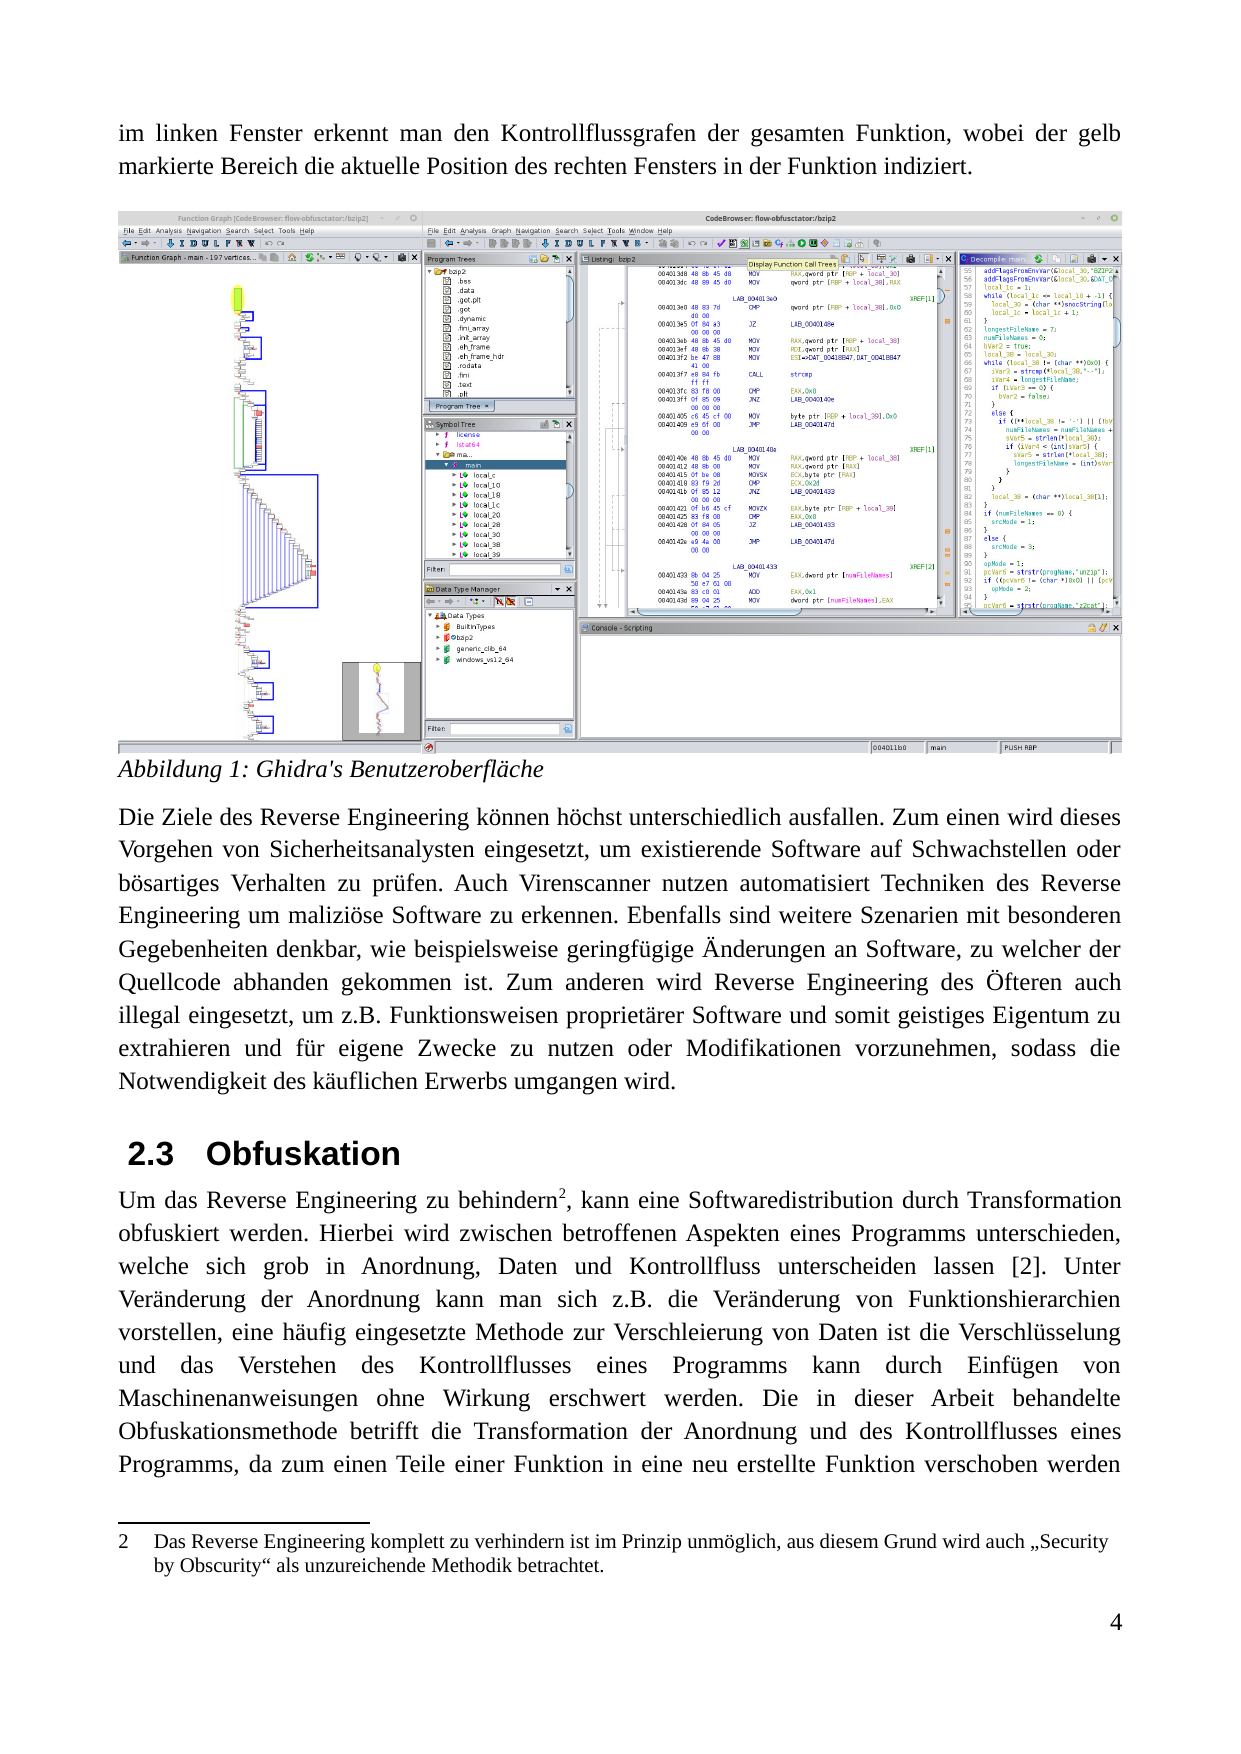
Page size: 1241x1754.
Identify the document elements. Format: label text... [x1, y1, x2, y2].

text Abbildung 1: Ghidra's Benutzeroberfläche [118, 754, 1122, 783]
subtitle Obfuskation [118, 1134, 1122, 1173]
text Um das Reverse Engineering zu behindern, kann eine Softwaredistribution durch Transformation obfuskiert werden. Hierbei wird zwischen betroffenen Aspekten eines Programms unterschieden, welche sich grob in Anordnung, Daten und Kontrollfluss unterscheiden lassen [2]. Unter Veränderung der Anordnung kann man sich z.B. die Veränderung von Funktionshierarchien vorstellen, eine häufig eingesetzte Methode zur Verschleierung von Daten ist die Verschlüsselung und das Verstehen des Kontrollflusses eines Programms kann durch Einfügen von Maschinenanweisungen ohne Wirkung erschwert werden. Die in dieser Arbeit behandelte Obfuskationsmethode betrifft die Transformation der Anordnung und des Kontrollflusses eines Programms, da zum einen Teile einer Funktion in eine neu erstellte Funktion verschoben werden [118, 1185, 1122, 1478]
text Das Reverse Engineering komplett zu verhindern ist im Prinzip unmöglich, aus diesem Grund wird auch „Security by Obscurity“ als unzureichende Methodik betrachtet. [118, 1529, 1122, 1577]
text Die Ziele des Reverse Engineering können höchst unterschiedlich ausfallen. Zum einen wird dieses Vorgehen von Sicherheitsanalysten eingesetzt, um existierende Software auf Schwachstellen oder bösartiges Verhalten zu prüfen. Auch Virenscanner nutzen automatisiert Techniken des Reverse Engineering um maliziöse Software zu erkennen. Ebenfalls sind weitere Szenarien mit besonderen Gegebenheiten denkbar, wie beispielsweise geringfügige Änderungen an Software, zu welcher der Quellcode abhanden gekommen ist. Zum anderen wird Reverse Engineering des Öfteren auch illegal eingesetzt, um z.B. Funktionsweisen proprietärer Software und somit geistiges Eigentum zu extrahieren und für eigene Zwecke zu nutzen oder Modifikationen vorzunehmen, sodass die Notwendigkeit des käuflichen Erwerbs umgangen wird. [118, 802, 1122, 1094]
text im linken Fenster erkennt man den Kontrollflussgrafen der gesamten Funktion, wobei der gelb markierte Bereich die aktuelle Position des rechten Fensters in der Funktion indiziert. [118, 118, 1122, 180]
picture [118, 211, 1123, 754]
